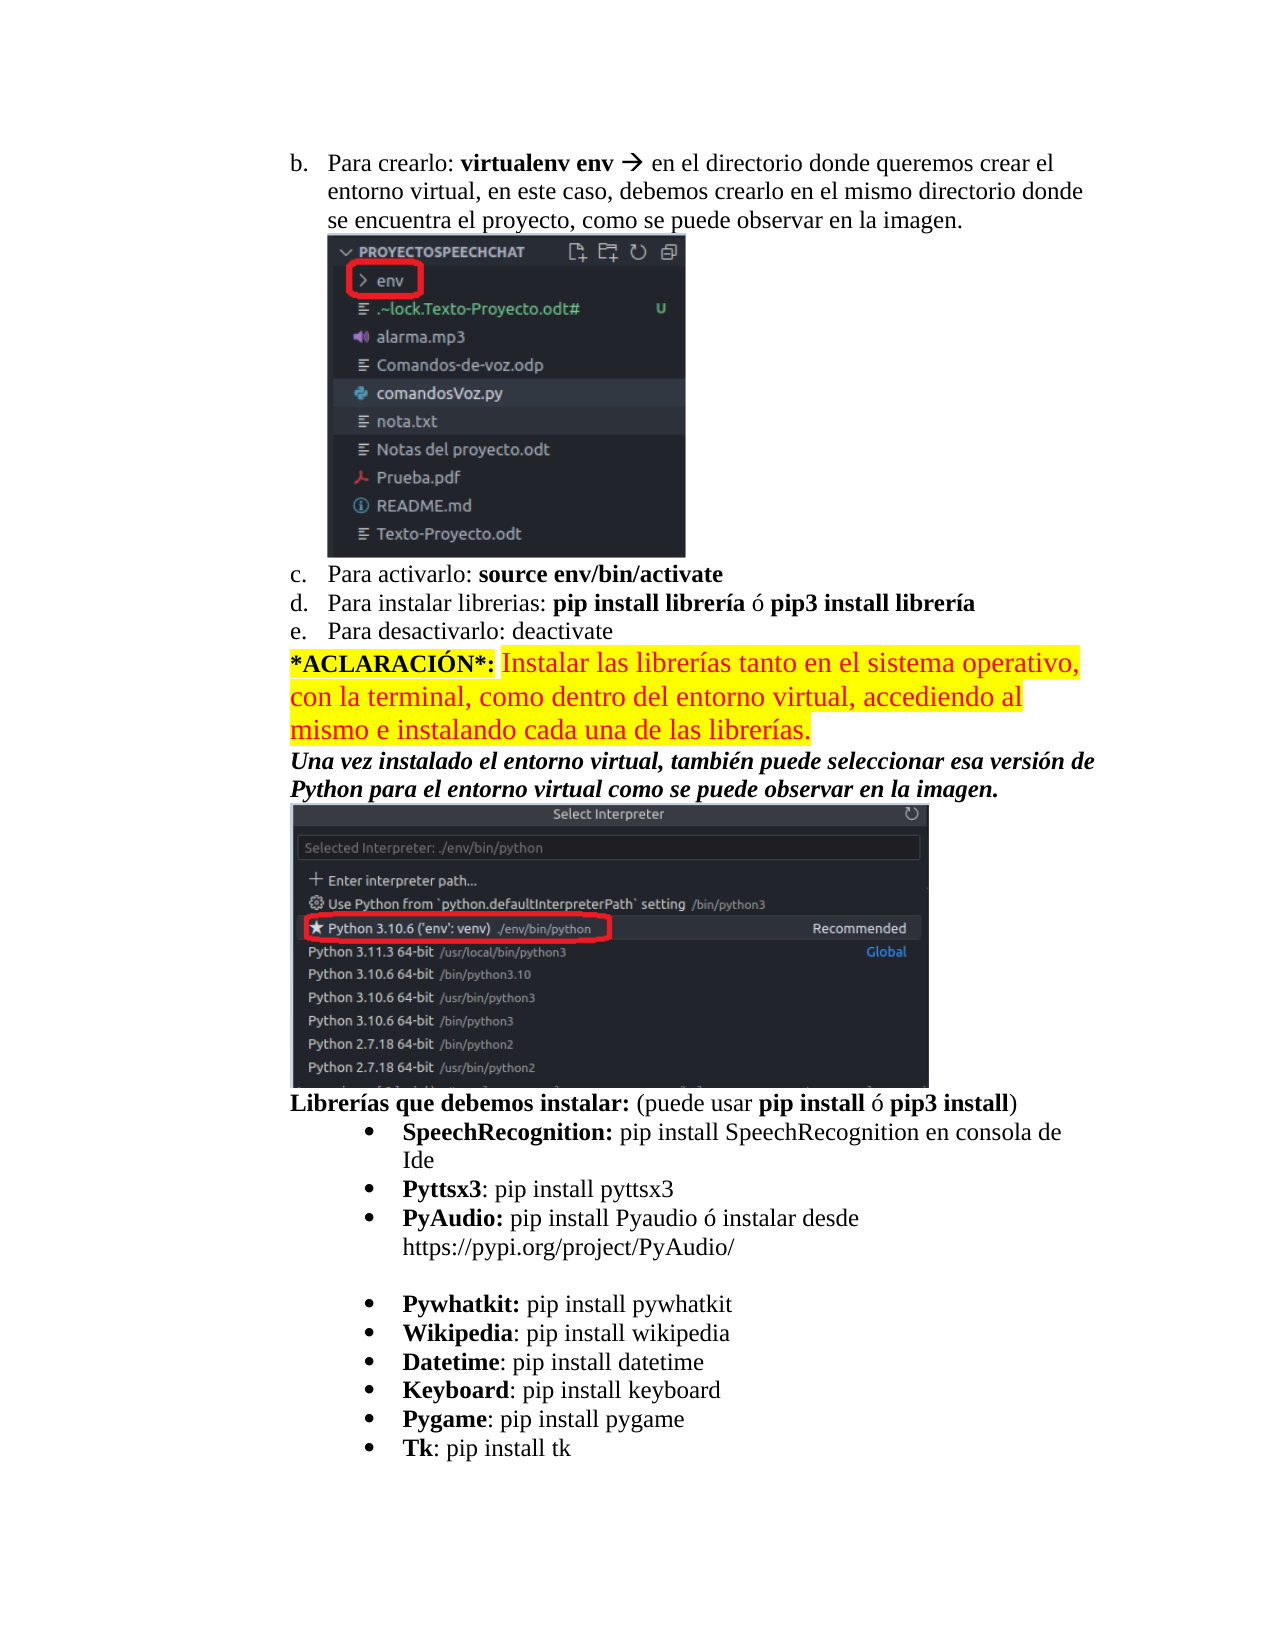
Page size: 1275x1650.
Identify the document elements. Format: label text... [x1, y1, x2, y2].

list Para desactivarlo: deactivate [290, 616, 1098, 645]
list Para activarlo: source env/bin/activate [290, 559, 1098, 588]
text *ACLARACIÓN*: Instalar las librerías tanto en el sistema operativo, con la terminal, como dentro del entorno virtual, accediendo al mismo e instalando cada una de las librerías. [290, 645, 1098, 746]
picture [289, 803, 930, 1088]
text Una vez instalado el entorno virtual, también puede seleccionar esa versión de Python para el entorno virtual como se puede observar en la imagen. [290, 746, 1098, 803]
list Keyboard: pip install keyboard [365, 1375, 1098, 1404]
list Para crearlo: virtualenv env  en el directorio donde queremos crear el entorno virtual, en este caso, debemos crearlo en el mismo directorio donde se encuentra el proyecto, como se puede observar en la imagen. [290, 148, 1098, 234]
list Datetime: pip install datetime [365, 1347, 1098, 1375]
list SpeechRecognition: pip install SpeechRecognition en consola de Ide [365, 1117, 1098, 1174]
list Pygame: pip install pygame [365, 1404, 1098, 1433]
text Librerías que debemos instalar: (puede usar pip install ó pip3 install) [290, 1088, 1098, 1117]
list Pywhatkit: pip install pywhatkit [365, 1289, 1098, 1318]
list PyAudio: pip install Pyaudio ó instalar desde https://pypi.org/project/PyAudio/ [365, 1203, 1098, 1260]
list Wikipedia: pip install wikipedia [365, 1318, 1098, 1347]
picture [327, 233, 687, 559]
list Para instalar librerias: pip install librería ó pip3 install librería [290, 588, 1098, 616]
list Pyttsx3: pip install pyttsx3 [365, 1174, 1098, 1203]
list Tk: pip install tk [365, 1433, 1098, 1462]
